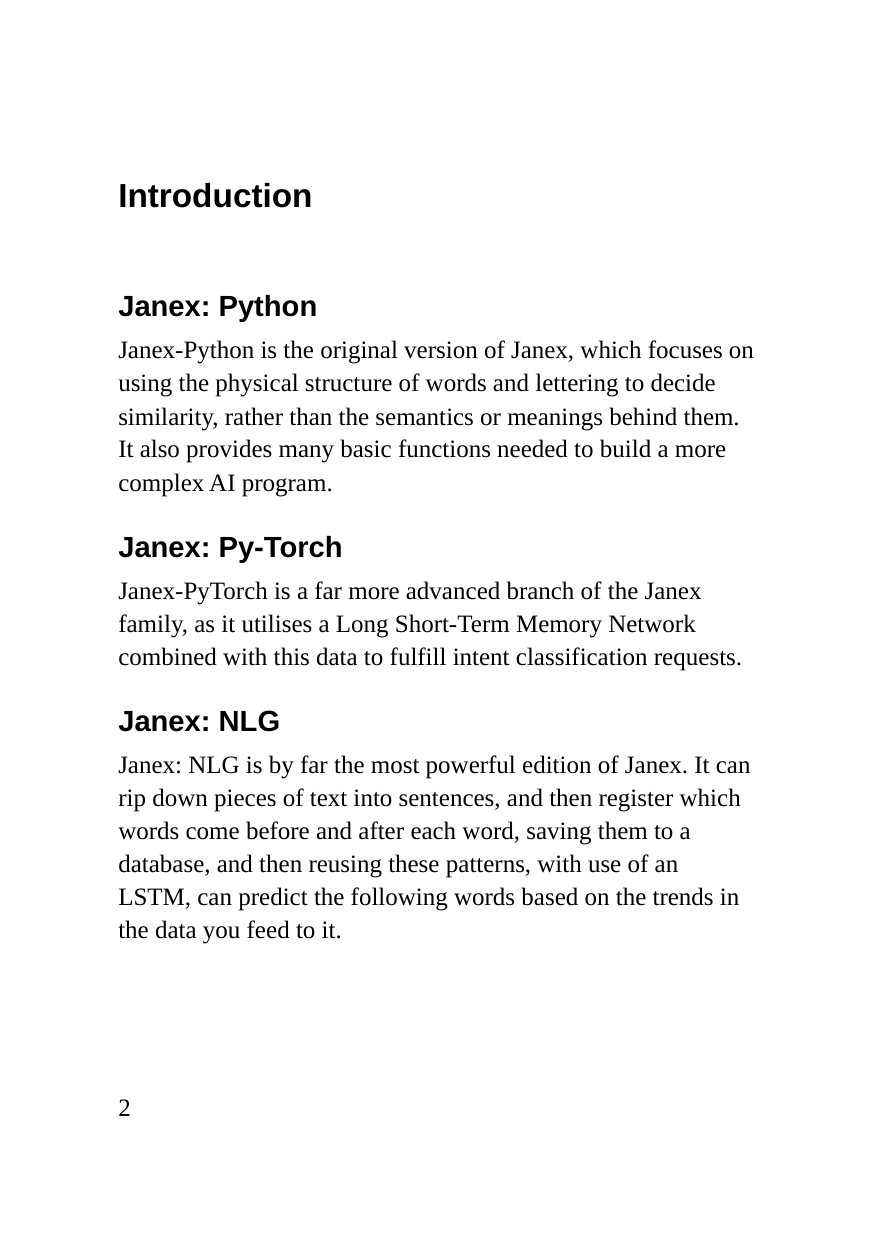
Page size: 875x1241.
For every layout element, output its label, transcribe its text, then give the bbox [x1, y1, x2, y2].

subtitle Janex: NLG [118, 704, 756, 738]
text Janex-Python is the original version of Janex, which focuses on using the physical structure of words and lettering to decide similarity, rather than the semantics or meanings behind them. It also provides many basic functions needed to build a more complex AI program. [118, 336, 756, 496]
subtitle Janex: Py-Torch [118, 530, 756, 563]
text Janex: NLG is by far the most powerful edition of Janex. It can rip down pieces of text into sentences, and then register which words come before and after each word, saving them to a database, and then reusing these patterns, with use of an LSTM, can predict the following words based on the trends in the data you feed to it. [118, 750, 756, 944]
subtitle Introduction [118, 176, 756, 215]
text Janex-PyTorch is a far more advanced branch of the Janex family, as it utilises a Long Short-Term Memory Network combined with this data to fulfill intent classification requests. [118, 576, 756, 671]
subtitle Janex: Python [118, 289, 756, 323]
